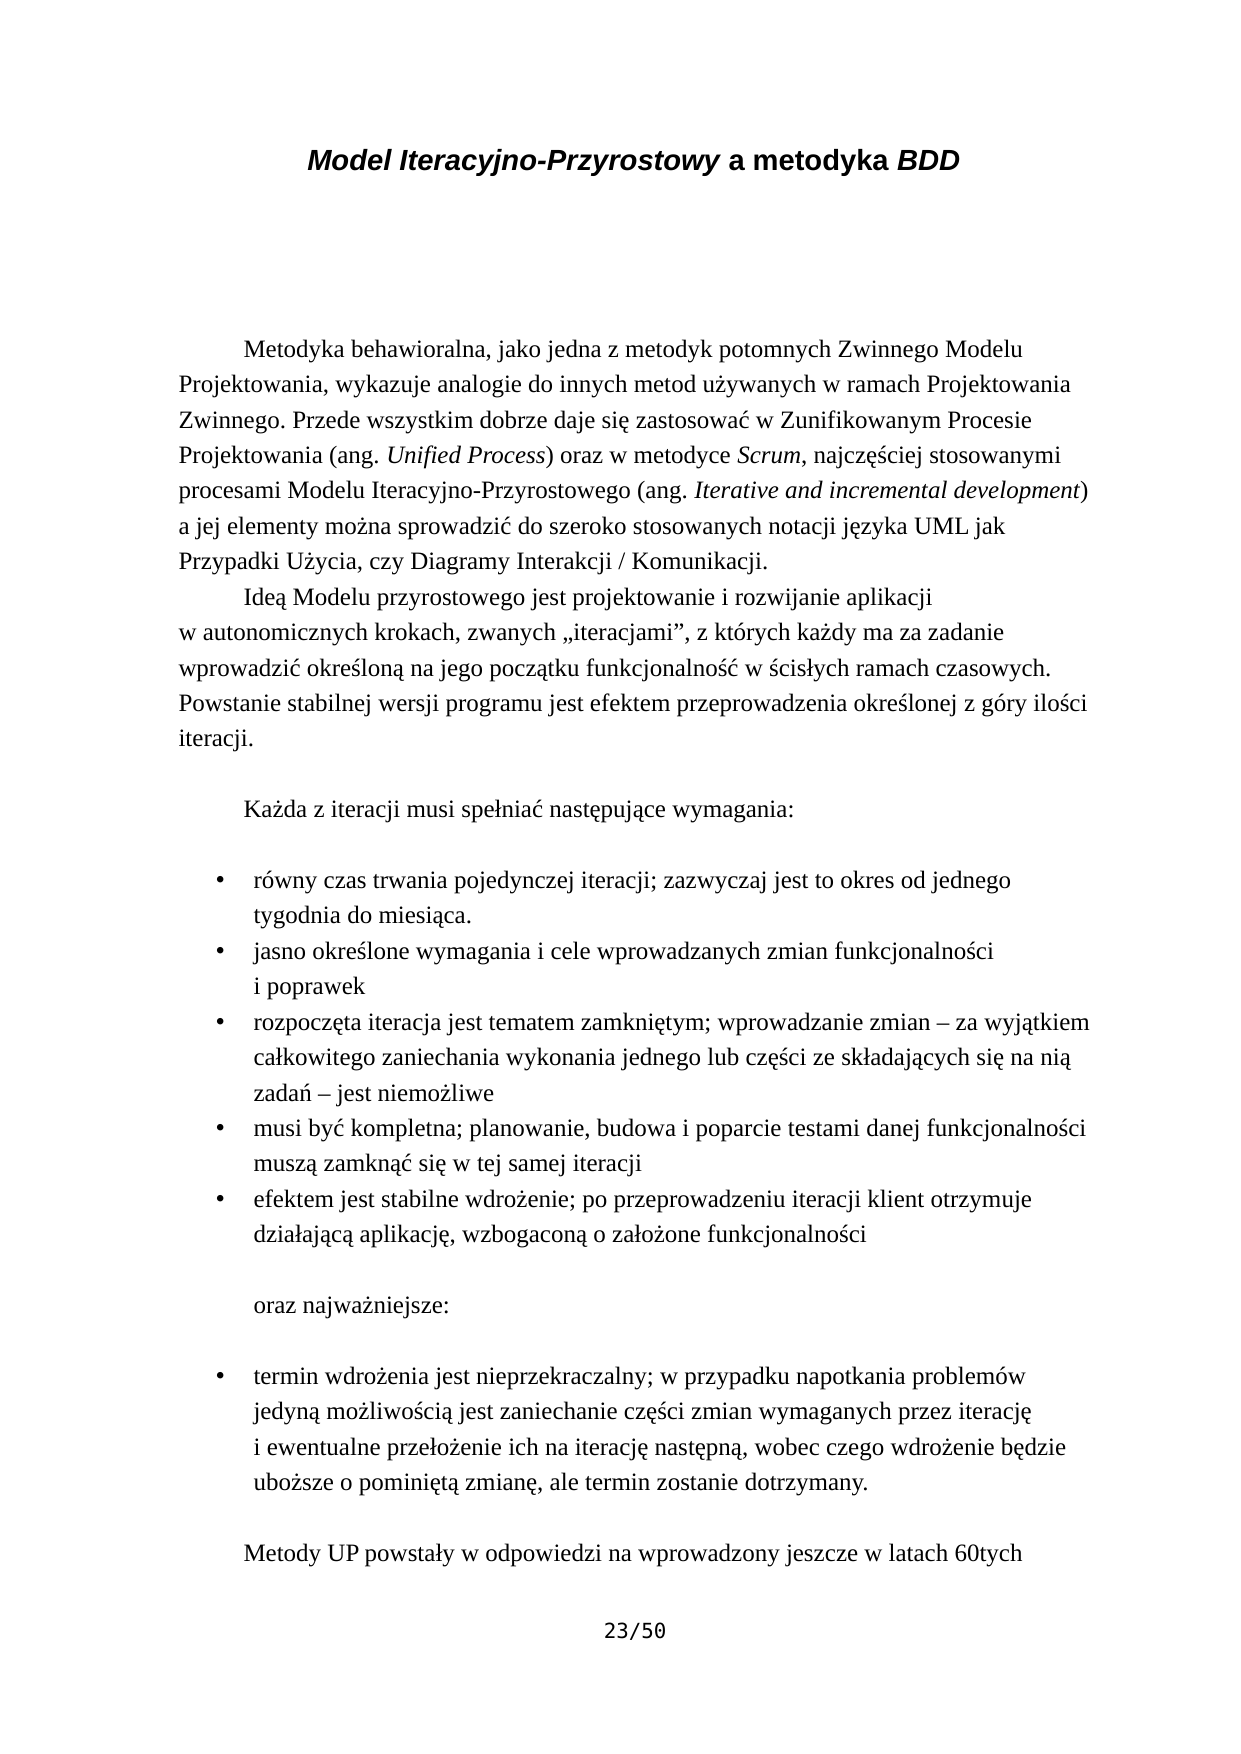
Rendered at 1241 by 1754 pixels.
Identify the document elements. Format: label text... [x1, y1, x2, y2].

text Każda z iteracji musi spełniać następujące wymagania: [178, 789, 1093, 825]
list musi być kompletna; planowanie, budowa i poparcie testami danej funkcjonalności muszą zamknąć się w tej samej iteracji [216, 1108, 1093, 1179]
list rozpoczęta iteracja jest tematem zamkniętym; wprowadzanie zmian – za wyjątkiem całkowitego zaniechania wykonania jednego lub części ze składających się na nią zadań – jest niemożliwe [216, 1002, 1093, 1108]
list równy czas trwania pojedynczej iteracji; zazwyczaj jest to okres od jednego tygodnia do miesiąca. [216, 860, 1093, 931]
text Metody UP powstały w odpowiedzi na wprowadzony jeszcze w latach 60tych [178, 1533, 1093, 1568]
text Ideą Modelu przyrostowego jest projektowanie i rozwijanie aplikacji w autonomicznych krokach, zwanych „iteracjami”, z których każdy ma za zadanie wprowadzić określoną na jego początku funkcjonalność w ścisłych ramach czasowych. Powstanie stabilnej wersji programu jest efektem przeprowadzenia określonej z góry ilości iteracji. [178, 577, 1093, 754]
list termin wdrożenia jest nieprzekraczalny; w przypadku napotkania problemów jedyną możliwością jest zaniechanie części zmian wymaganych przez iterację i ewentualne przełożenie ich na iterację następną, wobec czego wdrożenie będzie uboższe o pominiętą zmianę, ale termin zostanie dotrzymany. [216, 1356, 1093, 1498]
list jasno określone wymagania i cele wprowadzanych zmian funkcjonalności i poprawek [216, 931, 1093, 1002]
list efektem jest stabilne wdrożenie; po przeprowadzeniu iteracji klient otrzymuje działającą aplikację, wzbogaconą o założone funkcjonalności oraz najważniejsze: [216, 1179, 1093, 1356]
text Model Iteracyjno-Przyrostowy a metodyka BDD [177, 143, 1093, 177]
text Metodyka behawioralna, jako jedna z metodyk potomnych Zwinnego Modelu Projektowania, wykazuje analogie do innych metod używanych w ramach Projektowania Zwinnego. Przede wszystkim dobrze daje się zastosować w Zunifikowanym Procesie Projektowania (ang. Unified Process) oraz w metodyce Scrum, najczęściej stosowanymi procesami Modelu Iteracyjno-Przyrostowego (ang. Iterative and incremental development) a jej elementy można sprowadzić do szeroko stosowanych notacji języka UML jak Przypadki Użycia, czy Diagramy Interakcji / Komunikacji. [178, 329, 1093, 577]
